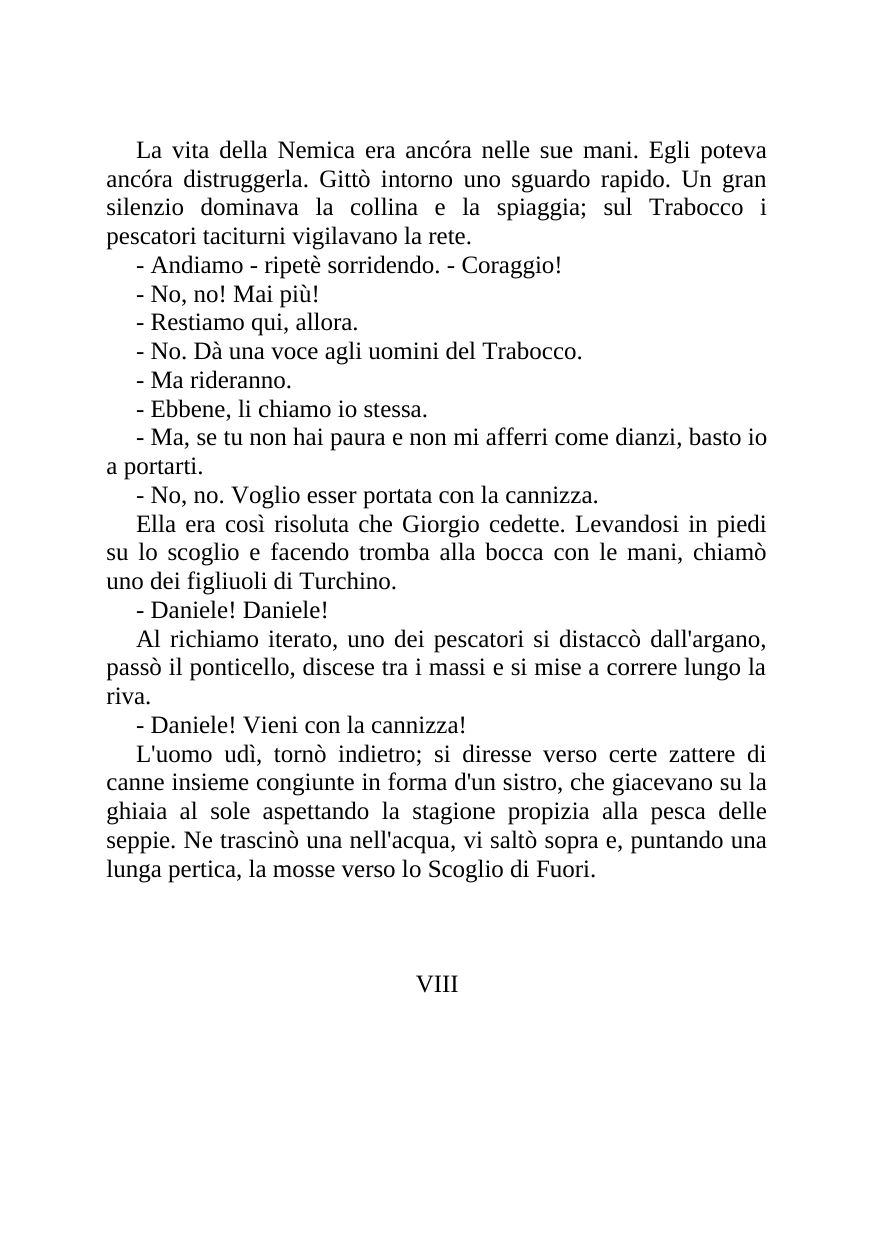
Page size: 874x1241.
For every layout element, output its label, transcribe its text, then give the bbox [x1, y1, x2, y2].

text - No, no! Mai più! [106, 279, 768, 307]
text - Daniele! Vieni con la cannizza! [106, 710, 768, 739]
text - Daniele! Daniele! [106, 595, 768, 624]
text - No. Dà una voce agli uomini del Trabocco. [106, 336, 768, 365]
text VIII [106, 969, 768, 997]
text - No, no. Voglio esser portata con la cannizza. [106, 480, 768, 509]
text La vita della Nemica era ancóra nelle sue mani. Egli poteva ancóra distruggerla. Gittò intorno uno sguardo rapido. Un gran silenzio dominava la collina e la spiaggia; sul Trabocco i pescatori taciturni vigilavano la rete. [106, 135, 768, 250]
text - Andiamo - ripetè sorridendo. - Coraggio! [106, 250, 768, 279]
text - Ebbene, li chiamo io stessa. [106, 394, 768, 422]
text - Restiamo qui, allora. [106, 307, 768, 336]
text Ella era così risoluta che Giorgio cedette. Levandosi in piedi su lo scoglio e facendo tromba alla bocca con le mani, chiamò uno dei figliuoli di Turchino. [106, 509, 768, 595]
text L'uomo udì, tornò indietro; si diresse verso certe zattere di canne insieme congiunte in forma d'un sistro, che giacevano su la ghiaia al sole aspettando la stagione propizia alla pesca delle seppie. Ne trascinò una nell'acqua, vi saltò sopra e, puntando una lunga pertica, la mosse verso lo Scoglio di Fuori. [106, 739, 768, 882]
text Al richiamo iterato, uno dei pescatori si distaccò dall'argano, passò il ponticello, discese tra i massi e si mise a correre lungo la riva. [106, 624, 768, 710]
text - Ma, se tu non hai paura e non mi afferri come dianzi, basto io a portarti. [106, 422, 768, 480]
text - Ma rideranno. [106, 365, 768, 394]
